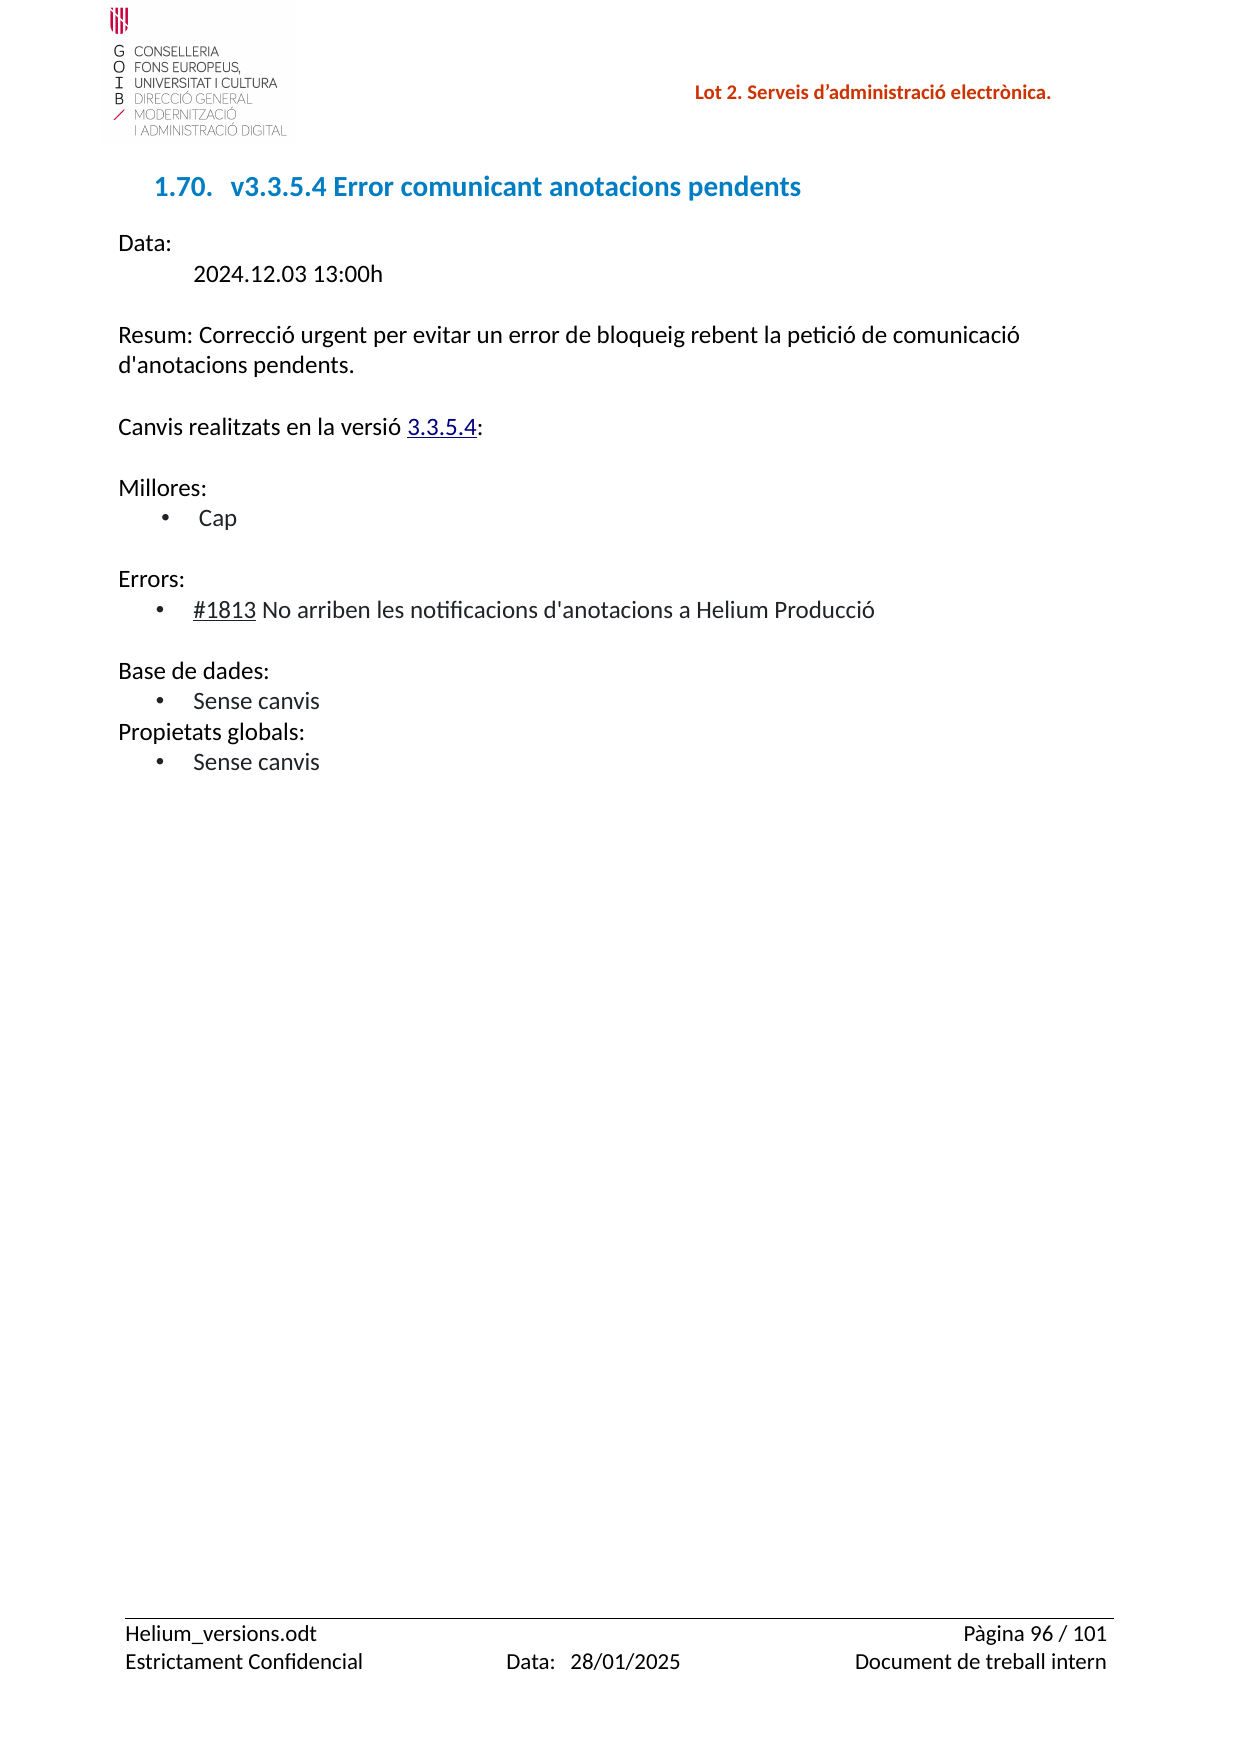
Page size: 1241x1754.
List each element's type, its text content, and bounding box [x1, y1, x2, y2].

list Sense canvis [156, 746, 1122, 777]
subtitle v3.3.5.4 Error comunicant anotacions pendents [153, 168, 1122, 204]
text Data: [118, 228, 1122, 258]
text 2024.12.03 13:00h [118, 258, 1122, 289]
list Cap [161, 502, 1122, 533]
list Sense canvis [156, 685, 1122, 716]
picture [100, 0, 297, 144]
text Canvis realitzats en la versió 3.3.5.4: [118, 411, 1122, 441]
text Propietats globals: [118, 716, 1122, 746]
text Base de dades: [118, 655, 1122, 685]
list #1813 No arriben les notificacions d'anotacions a Helium Producció [156, 594, 1122, 624]
text Millores: [118, 472, 1122, 502]
text Errors: [118, 563, 1122, 594]
text Resum: Correcció urgent per evitar un error de bloqueig rebent la petició de comunicació d'anotacions pendents. [118, 319, 1122, 380]
